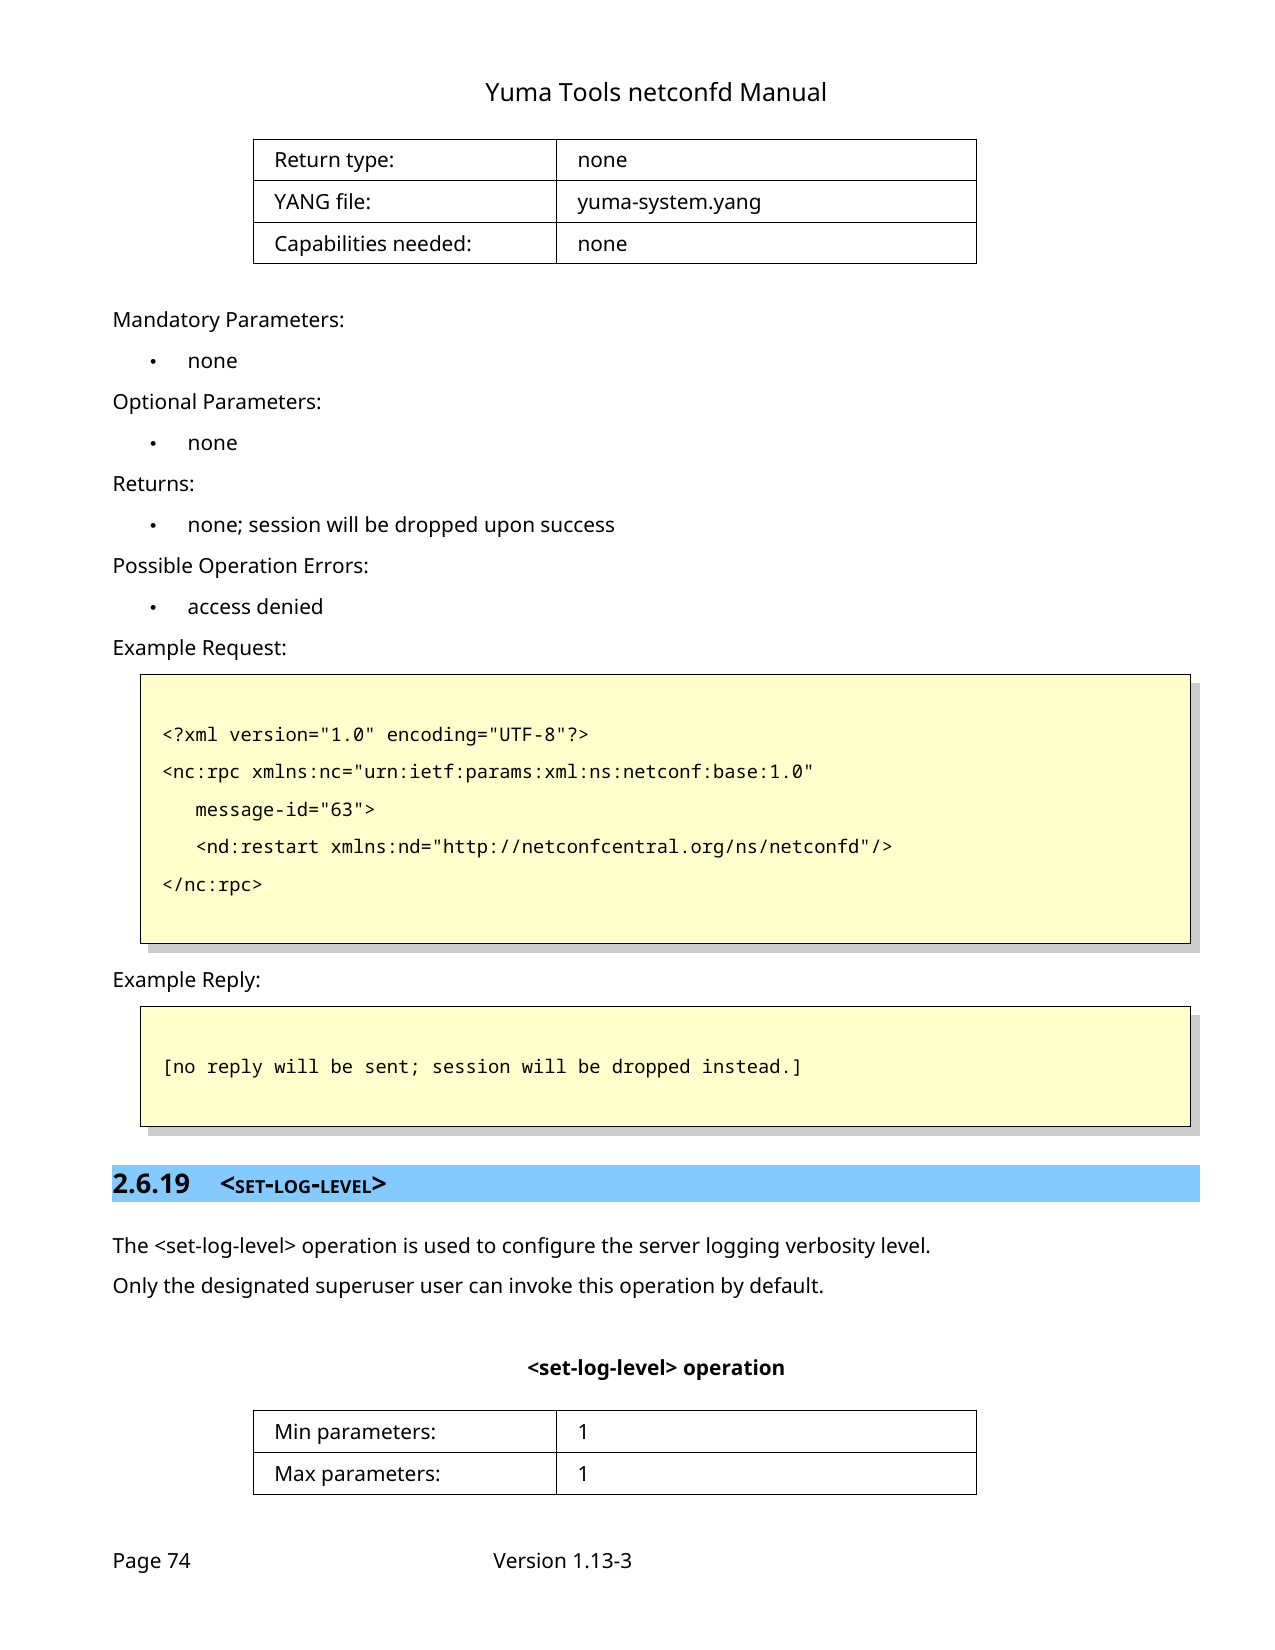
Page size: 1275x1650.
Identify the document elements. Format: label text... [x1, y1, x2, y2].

text <nd:restart xmlns:nd="http://netconfcentral.org/ns/netconfd"/> [141, 824, 1190, 859]
text Possible Operation Errors: [112, 551, 1200, 579]
text The <set-log-level> operation is used to configure the server logging verbosity level. [112, 1231, 1200, 1259]
table_cell YANG file: [254, 181, 556, 222]
list access denied [150, 592, 1200, 620]
table_cell none [557, 140, 976, 180]
subtitle <set-log-level> [112, 1165, 1200, 1202]
text Returns: [112, 469, 1200, 497]
text <nc:rpc xmlns:nc="urn:ietf:params:xml:ns:netconf:base:1.0" [141, 749, 1190, 784]
table_cell none [557, 223, 976, 263]
table_header 1 [557, 1411, 976, 1452]
table_cell yuma-system.yang [557, 181, 976, 222]
text </nc:rpc> [141, 861, 1190, 897]
table_cell Max parameters: [254, 1453, 556, 1493]
text Example Request: [112, 633, 1200, 661]
text <?xml version="1.0" encoding="UTF-8"?> [141, 711, 1190, 747]
table_cell Capabilities needed: [254, 223, 556, 263]
subtitle <set-log-level> operation [127, 1353, 1185, 1382]
table_cell Return type: [254, 140, 556, 180]
text [no reply will be sent; session will be dropped instead.] [141, 1043, 1190, 1079]
text Optional Parameters: [112, 387, 1200, 416]
list none [150, 428, 1200, 456]
table_header Min parameters: [254, 1411, 556, 1452]
text Only the designated superuser user can invoke this operation by default. [112, 1272, 1200, 1300]
text Mandatory Parameters: [112, 305, 1200, 334]
list none [150, 346, 1200, 374]
list none; session will be dropped upon success [150, 510, 1200, 538]
table_cell 1 [557, 1453, 976, 1493]
text Example Reply: [112, 965, 1200, 993]
text message-id="63"> [141, 786, 1190, 822]
